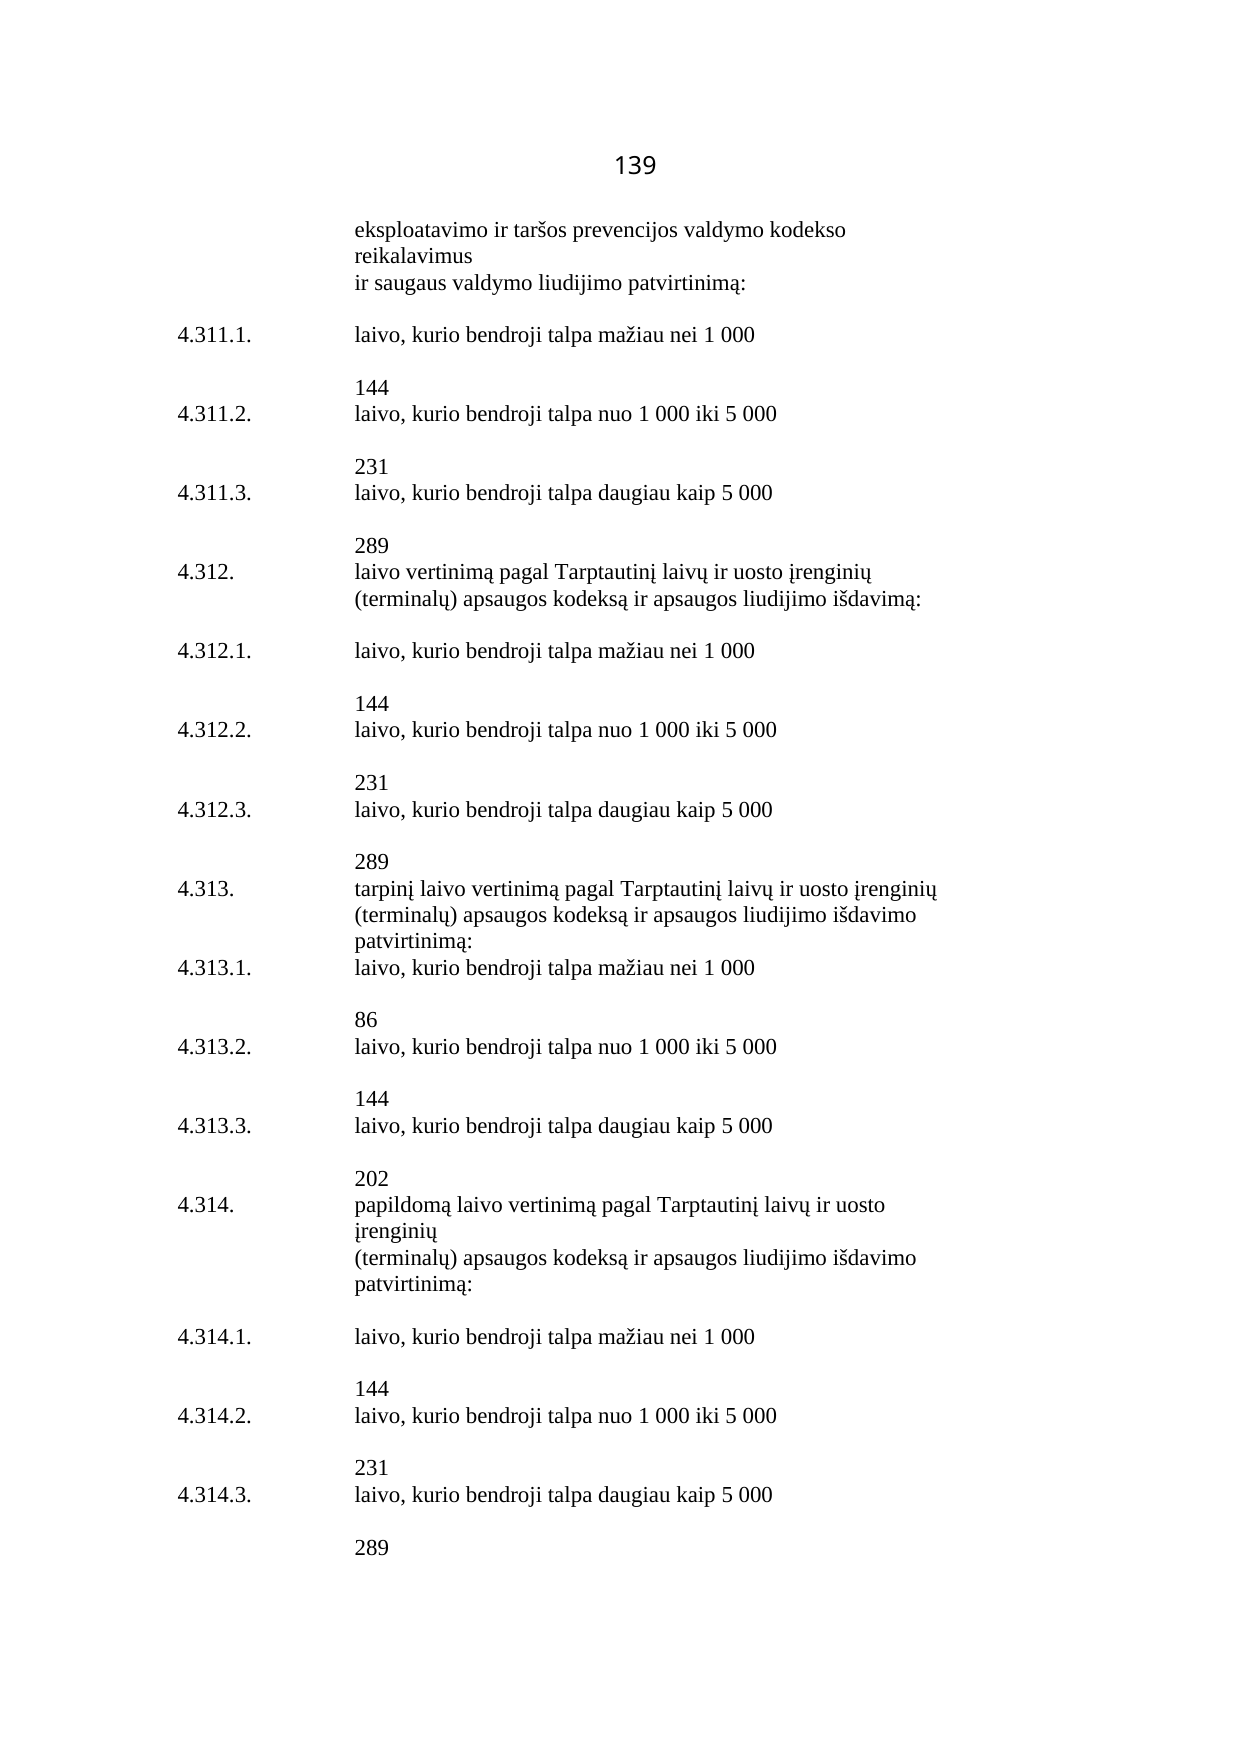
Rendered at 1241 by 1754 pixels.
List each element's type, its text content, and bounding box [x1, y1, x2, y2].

text 4.312.1. laivo, kurio bendroji talpa mažiau nei 1 000 144 [177, 637, 945, 717]
text 4.313. tarpinį laivo vertinimą pagal Tarptautinį laivų ir uosto įrenginių [177, 875, 945, 901]
text patvirtinimą: [354, 1270, 945, 1323]
text 4.314.2. laivo, kurio bendroji talpa nuo 1 000 iki 5 000 231 [177, 1402, 945, 1481]
text ir saugaus valdymo liudijimo patvirtinimą: [354, 268, 945, 321]
text 4.313.1. laivo, kurio bendroji talpa mažiau nei 1 000 86 [177, 954, 945, 1033]
text 4.314.3. laivo, kurio bendroji talpa daugiau kaip 5 000 289 [177, 1481, 945, 1560]
text 4.311.1. laivo, kurio bendroji talpa mažiau nei 1 000 144 [177, 321, 945, 400]
text 4.313.2. laivo, kurio bendroji talpa nuo 1 000 iki 5 000 144 [177, 1033, 945, 1112]
text 4.311.2. laivo, kurio bendroji talpa nuo 1 000 iki 5 000 231 [177, 400, 945, 479]
text 4.312. laivo vertinimą pagal Tarptautinį laivų ir uosto įrenginių [177, 558, 945, 585]
text (terminalų) apsaugos kodeksą ir apsaugos liudijimo išdavimą: [354, 585, 945, 637]
text patvirtinimą: [354, 927, 945, 954]
text 4.311.3. laivo, kurio bendroji talpa daugiau kaip 5 000 289 [177, 479, 945, 558]
text 4.314.1. laivo, kurio bendroji talpa mažiau nei 1 000 144 [177, 1323, 945, 1402]
text 4.314. papildomą laivo vertinimą pagal Tarptautinį laivų ir uosto įrenginių [177, 1191, 945, 1244]
text (terminalų) apsaugos kodeksą ir apsaugos liudijimo išdavimo [354, 901, 945, 927]
text 4.313.3. laivo, kurio bendroji talpa daugiau kaip 5 000 202 [177, 1112, 945, 1191]
text 4.312.2. laivo, kurio bendroji talpa nuo 1 000 iki 5 000 231 [177, 717, 945, 796]
text 4.312.3. laivo, kurio bendroji talpa daugiau kaip 5 000 289 [177, 796, 945, 875]
text eksploatavimo ir taršos prevencijos valdymo kodekso reikalavimus [354, 216, 945, 268]
text (terminalų) apsaugos kodeksą ir apsaugos liudijimo išdavimo [354, 1244, 945, 1270]
